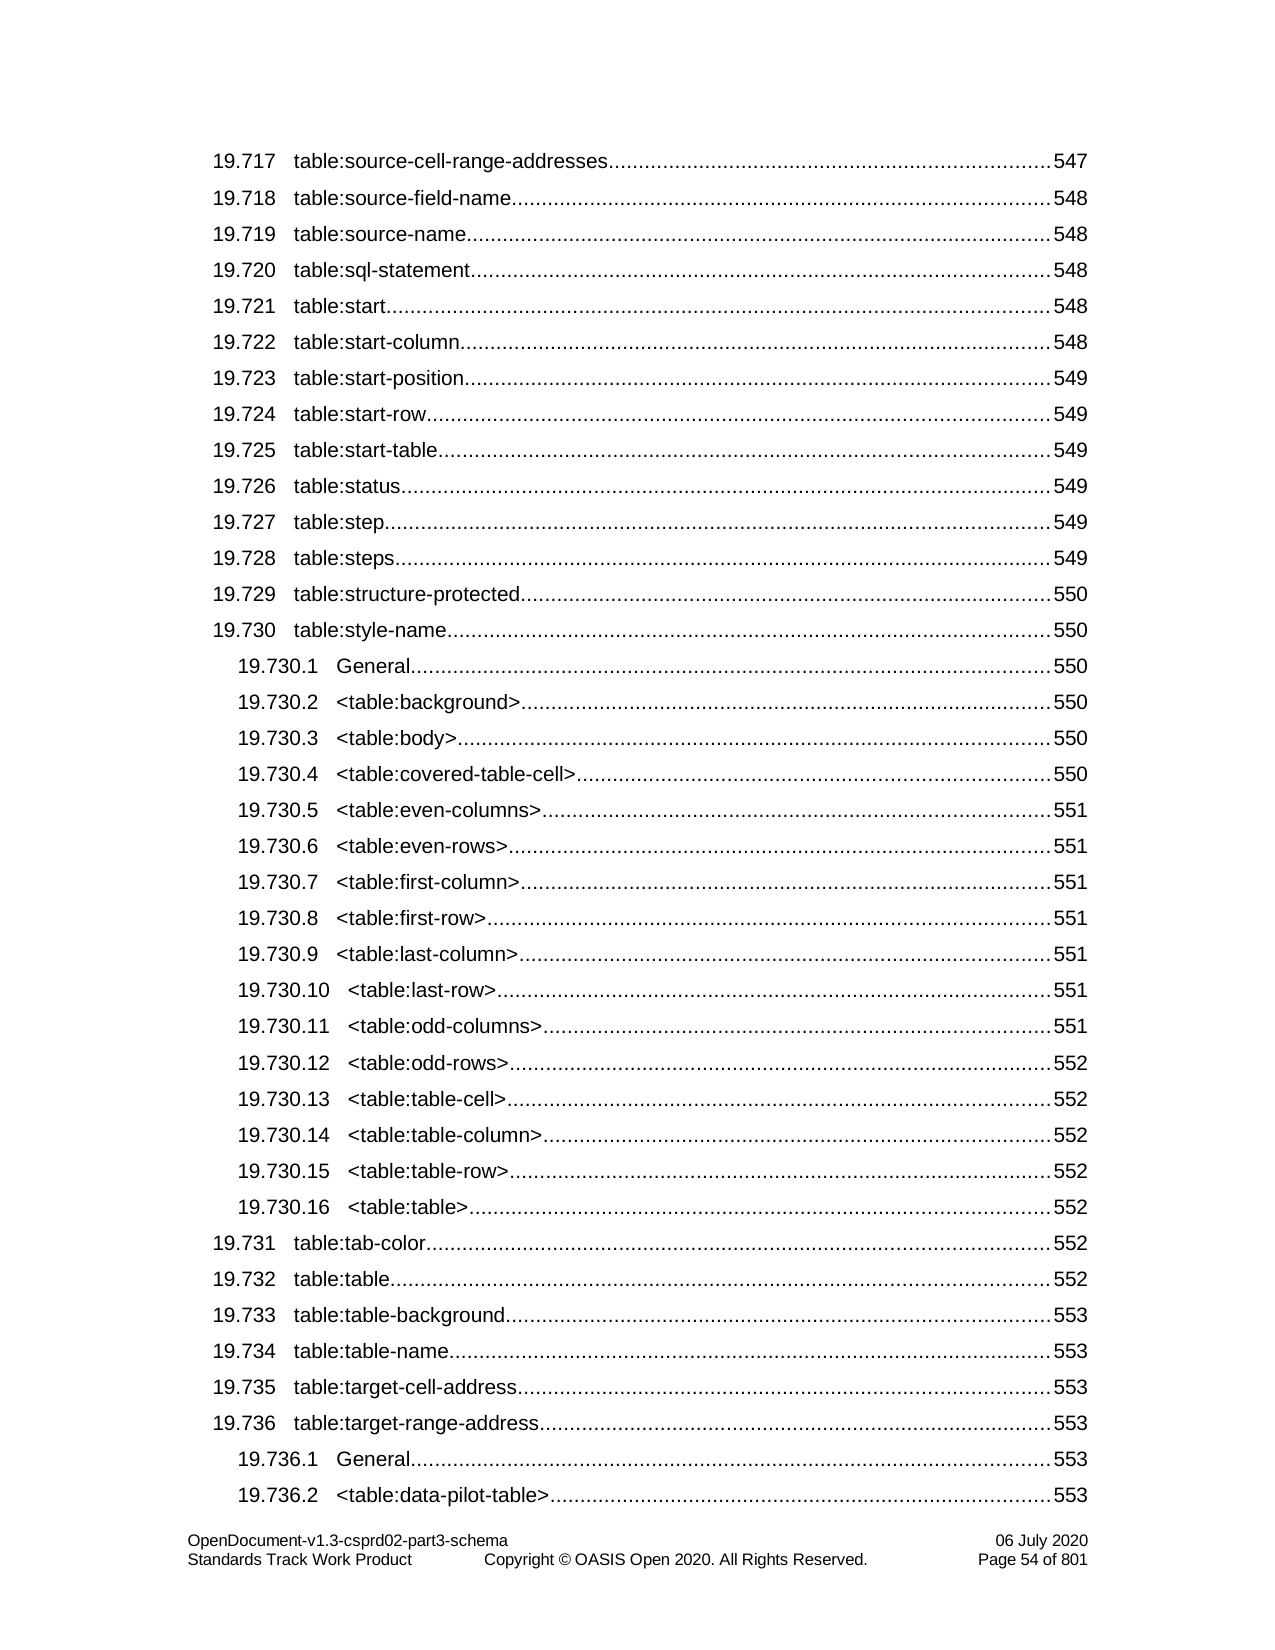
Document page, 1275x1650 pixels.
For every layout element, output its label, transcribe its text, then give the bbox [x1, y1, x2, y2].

text 19.736 table:target-range-address 553 [212, 1411, 1088, 1435]
text 19.724 table:start-row 549 [212, 402, 1088, 426]
text 19.730.8 <table:first-row> 551 [237, 907, 1088, 930]
text 19.730.3 <table:body> 550 [237, 727, 1088, 750]
text 19.730.12 <table:odd-rows> 552 [237, 1051, 1088, 1074]
text 19.730.11 <table:odd-columns> 551 [237, 1015, 1088, 1038]
text 19.726 table:status 549 [212, 474, 1088, 498]
text 19.730.7 <table:first-column> 551 [237, 871, 1088, 894]
text 19.730.10 <table:last-row> 551 [237, 979, 1088, 1002]
text 19.733 table:table-background 553 [212, 1303, 1088, 1327]
text 19.717 table:source-cell-range-addresses 547 [212, 150, 1088, 173]
text 19.728 table:steps 549 [212, 546, 1088, 570]
text 19.736.2 <table:data-pilot-table> 553 [237, 1483, 1088, 1507]
text 19.719 table:source-name 548 [212, 222, 1088, 246]
text 19.729 table:structure-protected 550 [212, 582, 1088, 606]
text 19.730.6 <table:even-rows> 551 [237, 835, 1088, 858]
text 19.725 table:start-table 549 [212, 438, 1088, 462]
text 19.721 table:start 548 [212, 294, 1088, 318]
text 19.722 table:start-column 548 [212, 330, 1088, 354]
text 19.734 table:table-name 553 [212, 1339, 1088, 1363]
text 19.730.16 <table:table> 552 [237, 1195, 1088, 1219]
text 19.736.1 General 553 [237, 1447, 1088, 1471]
text 19.720 table:sql-statement 548 [212, 258, 1088, 282]
text 19.731 table:tab-color 552 [212, 1231, 1088, 1255]
text 19.730.14 <table:table-column> 552 [237, 1123, 1088, 1147]
text 19.730.2 <table:background> 550 [237, 691, 1088, 714]
text 19.732 table:table 552 [212, 1267, 1088, 1291]
text 19.730.1 General 550 [237, 654, 1088, 678]
text 19.730 table:style-name 550 [212, 618, 1088, 642]
text 19.730.9 <table:last-column> 551 [237, 943, 1088, 966]
text 19.730.5 <table:even-columns> 551 [237, 799, 1088, 822]
text 19.727 table:step 549 [212, 510, 1088, 534]
text 19.718 table:source-field-name 548 [212, 186, 1088, 209]
text 19.730.13 <table:table-cell> 552 [237, 1087, 1088, 1111]
text 19.730.15 <table:table-row> 552 [237, 1159, 1088, 1183]
text 19.723 table:start-position 549 [212, 366, 1088, 390]
text 19.730.4 <table:covered-table-cell> 550 [237, 763, 1088, 786]
text 19.735 table:target-cell-address 553 [212, 1375, 1088, 1399]
